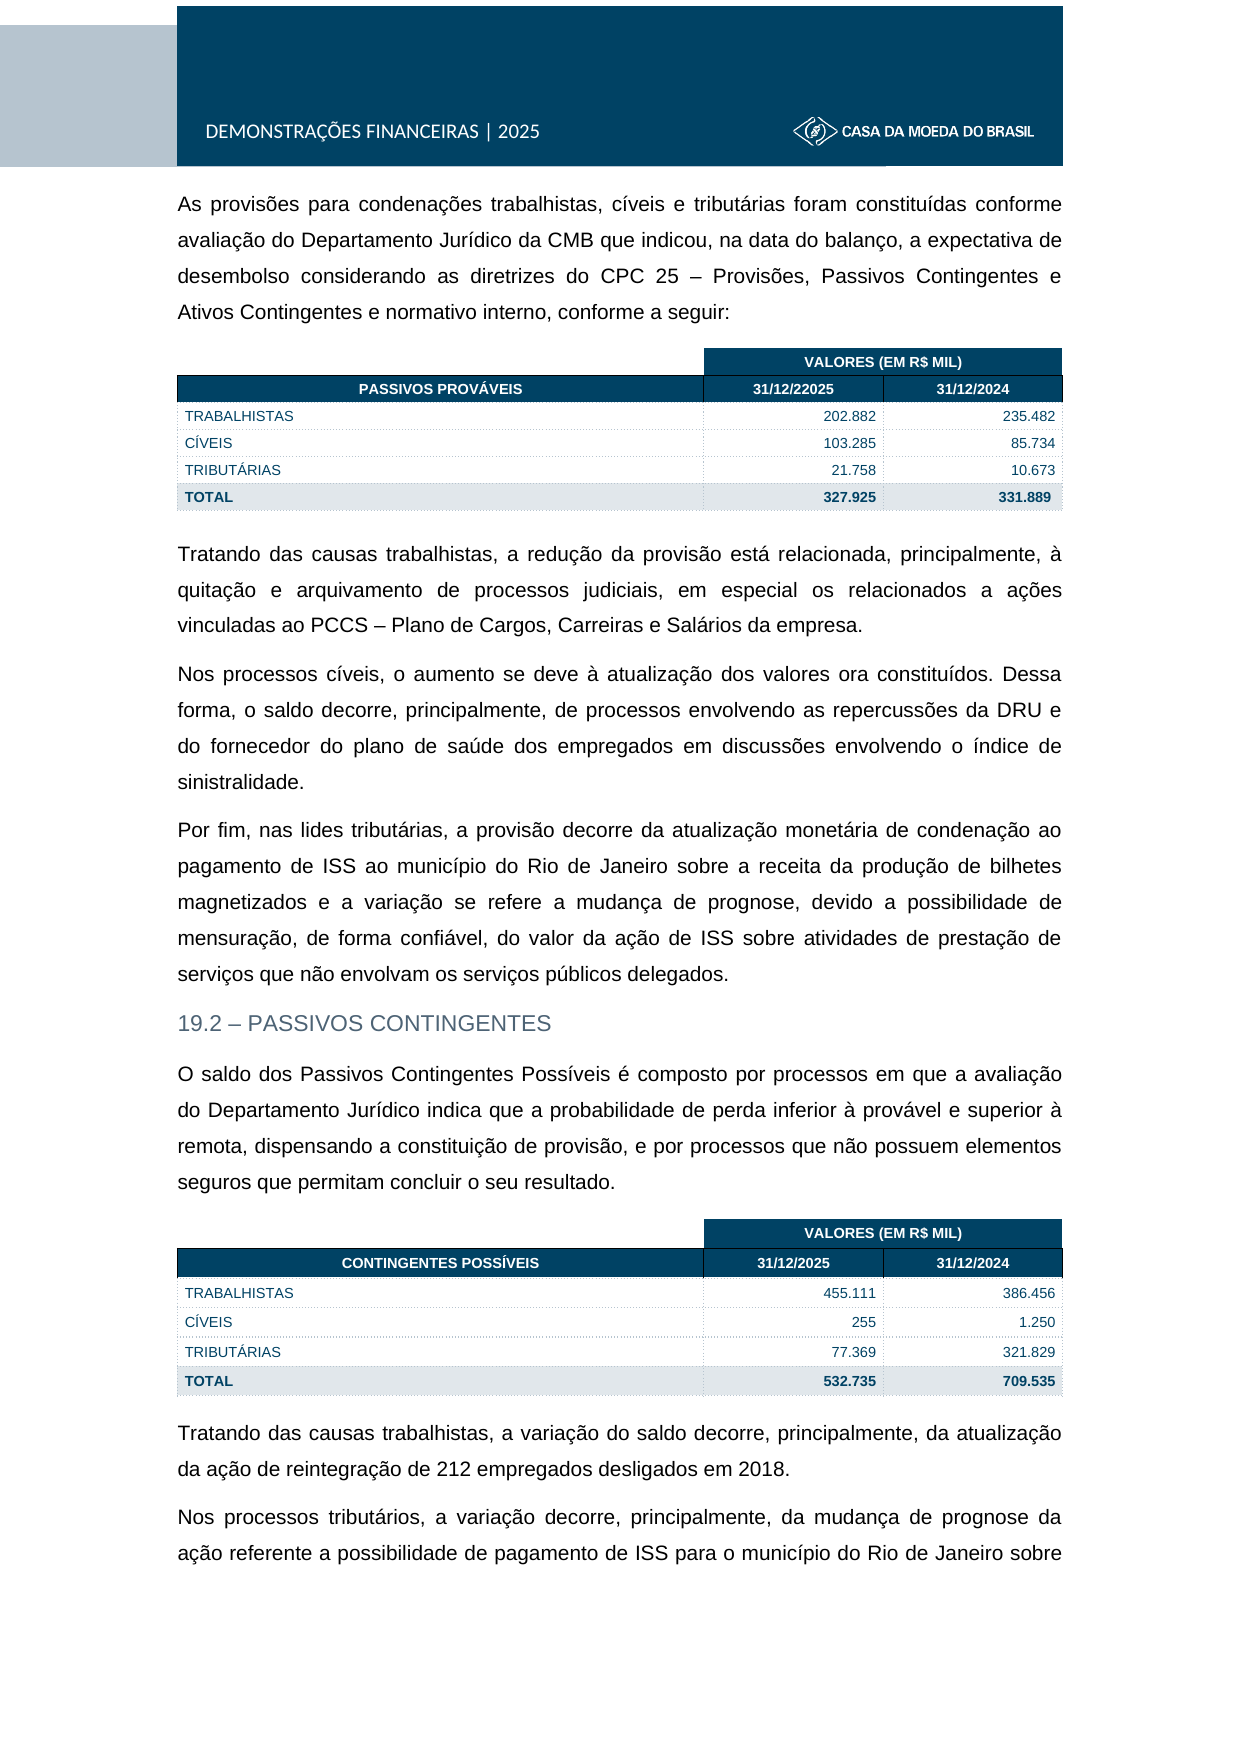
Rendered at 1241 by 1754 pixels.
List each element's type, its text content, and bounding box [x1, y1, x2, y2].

table_cell 331.889 [883, 483, 1062, 510]
table_cell 31/12/22025 [704, 376, 883, 402]
text O saldo dos Passivos Contingentes Possíveis é composto por processos em que a avaliação do Departamento Jurídico indica que a probabilidade de perda inferior à provável e superior à remota, dispensando a constituição de provisão, e por processos que não possuem elementos seguros que permitam concluir o seu resultado. [177, 1062, 1063, 1194]
text Tratando das causas trabalhistas, a variação do saldo decorre, principalmente, da atualização da ação de reintegração de 212 empregados desligados em 2018. [177, 1421, 1063, 1481]
table_header [177, 348, 704, 375]
table_cell 386.456 [883, 1278, 1062, 1307]
table_cell 85.734 [883, 429, 1062, 456]
table_cell CÍVEIS [177, 429, 704, 456]
table_cell 10.673 [883, 456, 1062, 483]
text Tratando das causas trabalhistas, a redução da provisão está relacionada, principalmente, à quitação e arquivamento de processos judiciais, em especial os relacionados a ações vinculadas ao PCCS – Plano de Cargos, Carreiras e Salários da empresa. [177, 541, 1063, 637]
table_cell CONTINGENTES POSSÍVEIS [178, 1249, 703, 1277]
table_cell 321.829 [883, 1336, 1062, 1366]
table_cell 709.535 [883, 1366, 1062, 1395]
text Nos processos tributários, a variação decorre, principalmente, da mudança de prognose da ação referente a possibilidade de pagamento de ISS para o município do Rio de Janeiro sobre [177, 1505, 1063, 1565]
table_cell 31/12/2025 [704, 1249, 883, 1277]
table_cell 532.735 [704, 1366, 883, 1395]
table_cell TOTAL [177, 1366, 704, 1395]
table_cell 327.925 [704, 483, 883, 510]
text Nos processos cíveis, o aumento se deve à atualização dos valores ora constituídos. Dessa forma, o saldo decorre, principalmente, de processos envolvendo as repercussões da DRU e do fornecedor do plano de saúde dos empregados em discussões envolvendo o índice de sinistralidade. [177, 662, 1063, 793]
text As provisões para condenações trabalhistas, cíveis e tributárias foram constituídas conforme avaliação do Departamento Jurídico da CMB que indicou, na data do balanço, a expectativa de desembolso considerando as diretrizes do CPC 25 – Provisões, Passivos Contingentes e Ativos Contingentes e normativo interno, conforme a seguir: [177, 192, 1063, 324]
table_cell CÍVEIS [177, 1307, 704, 1336]
table_cell 235.482 [883, 402, 1062, 429]
table_cell TRIBUTÁRIAS [177, 1336, 704, 1366]
table_cell PASSIVOS PROVÁVEIS [178, 376, 703, 402]
table_header VALORES (EM R$ MIL) [704, 348, 1062, 375]
text 19.2 – PASSIVOS CONTINGENTES [177, 1010, 1063, 1037]
table_cell 103.285 [704, 429, 883, 456]
table_cell 255 [704, 1307, 883, 1336]
table_cell TOTAL [177, 483, 704, 510]
table_header VALORES (EM R$ MIL) [704, 1219, 1062, 1248]
table_cell 77.369 [704, 1336, 883, 1366]
table_cell 455.111 [704, 1278, 883, 1307]
table_header [177, 1219, 704, 1248]
table_cell TRABALHISTAS [177, 1278, 704, 1307]
table_cell 202.882 [704, 402, 883, 429]
table_cell TRIBUTÁRIAS [177, 456, 704, 483]
table_cell 31/12/2024 [884, 1249, 1062, 1277]
text Por fim, nas lides tributárias, a provisão decorre da atualização monetária de condenação ao pagamento de ISS ao município do Rio de Janeiro sobre a receita da produção de bilhetes magnetizados e a variação se refere a mudança de prognose, devido a possibilidade de mensuração, de forma confiável, do valor da ação de ISS sobre atividades de prestação de serviços que não envolvam os serviços públicos delegados. [177, 818, 1063, 986]
table_cell 1.250 [883, 1307, 1062, 1336]
table_cell 31/12/2024 [884, 376, 1062, 402]
table_cell TRABALHISTAS [177, 402, 704, 429]
table_cell 21.758 [704, 456, 883, 483]
